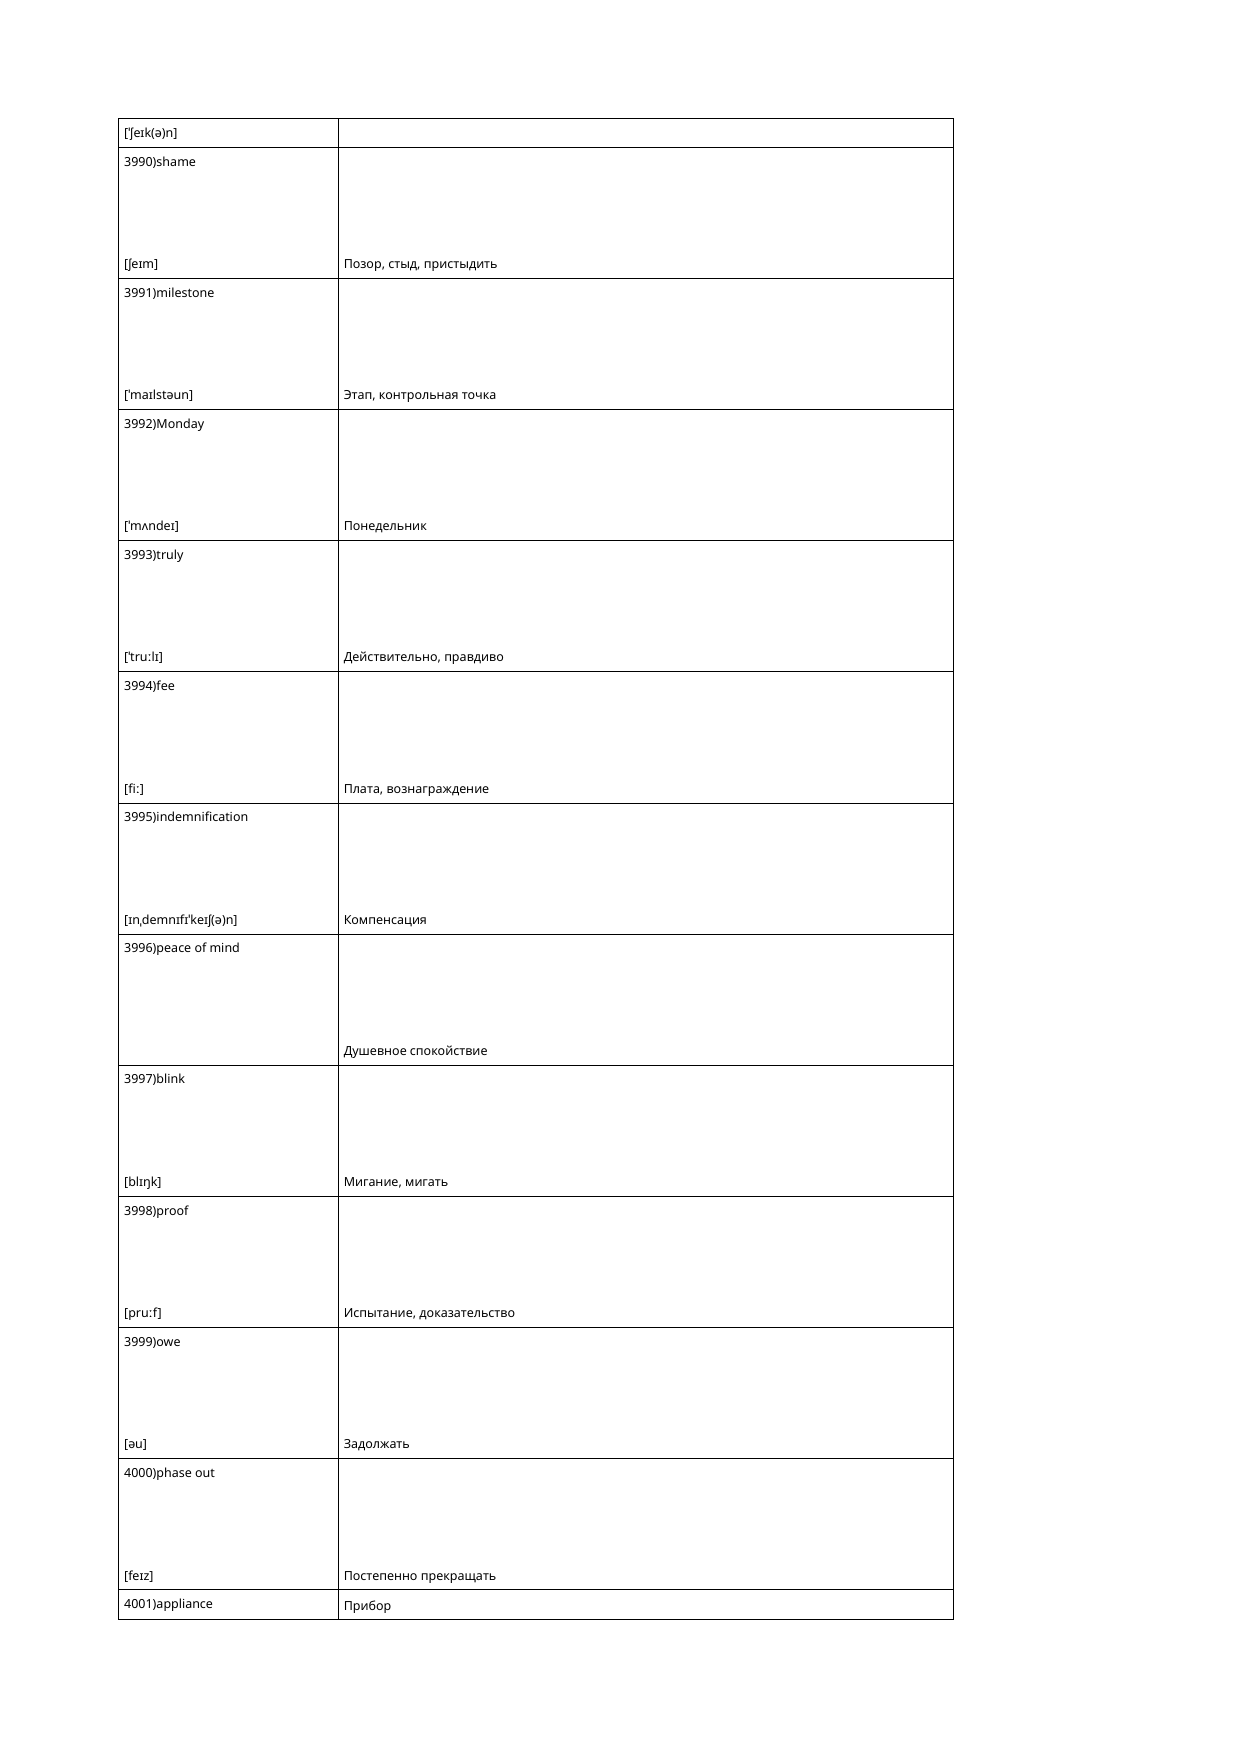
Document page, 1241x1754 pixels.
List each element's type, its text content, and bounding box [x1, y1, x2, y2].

table_cell 3995)indemnification [ɪnˌdemnɪfɪˈkeɪʃ(ə)n] [119, 804, 338, 934]
table_cell Компенсация [339, 804, 953, 934]
table_cell Понедельник [339, 410, 953, 540]
table_cell Постепенно прекращать [339, 1459, 953, 1589]
table_cell Прибор [339, 1590, 953, 1619]
table_cell Задолжать [339, 1328, 953, 1458]
table_cell Действительно, правдиво [339, 541, 953, 671]
table_cell Испытание, доказательство [339, 1197, 953, 1327]
table_cell 3994)fee [fiː] [119, 672, 338, 802]
table_cell 4000)phase out [feɪz] [119, 1459, 338, 1589]
table_cell [339, 119, 953, 147]
table_cell 3996)peace of mind [119, 935, 338, 1065]
table_cell Мигание, мигать [339, 1066, 953, 1196]
table_cell [ˈʃeɪk(ə)n] [119, 119, 338, 147]
table_cell 3990)shame [ʃeɪm] [119, 148, 338, 278]
table_cell 3991)milestone [ˈmaɪlstəun] [119, 279, 338, 409]
table_cell 3998)proof [pruːf] [119, 1197, 338, 1327]
table_cell 3999)owe [əu] [119, 1328, 338, 1458]
table_cell Плата, вознаграждение [339, 672, 953, 802]
table_cell Душевное спокойствие [339, 935, 953, 1065]
table_cell 4001)appliance [119, 1590, 338, 1619]
table_cell 3997)blink [blɪŋk] [119, 1066, 338, 1196]
table_cell 3993)truly [ˈtruːlɪ] [119, 541, 338, 671]
table_cell Этап, контрольная точка [339, 279, 953, 409]
table_cell Позор, стыд, пристыдить [339, 148, 953, 278]
table_cell 3992)Monday [ˈmʌndeɪ] [119, 410, 338, 540]
